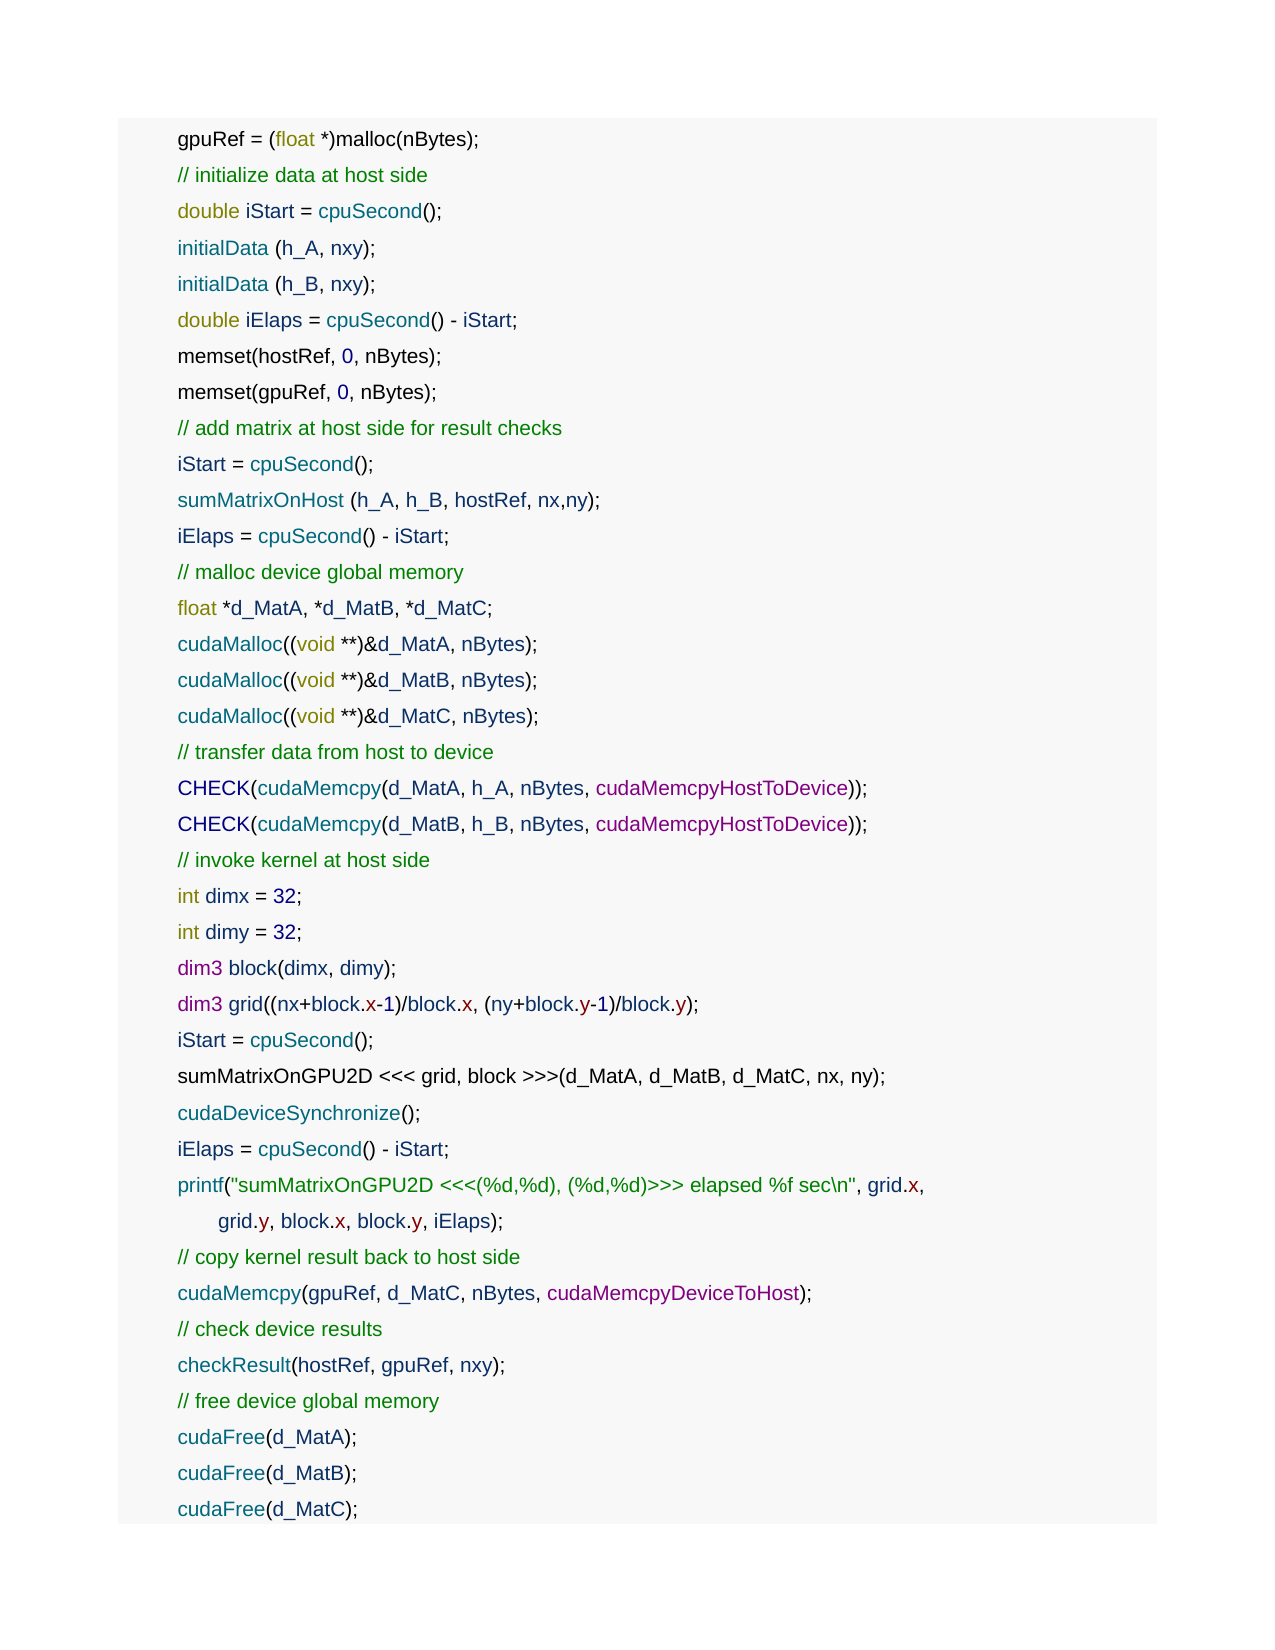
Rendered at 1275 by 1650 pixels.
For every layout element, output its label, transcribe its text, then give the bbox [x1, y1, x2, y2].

text // free device global memory [118, 1379, 1157, 1416]
text cudaMalloc((void **)&d_MatC, nBytes); [118, 695, 1157, 731]
text printf("sumMatrixOnGPU2D <<<(%d,%d), (%d,%d)>>> elapsed %f sec\n", grid.x, [118, 1163, 1157, 1199]
text initialData (h_A, nxy); [118, 226, 1157, 262]
text iStart = cpuSecond(); [118, 1019, 1157, 1055]
text // add matrix at host side for result checks [118, 406, 1157, 442]
text CHECK(cudaMemcpy(d_MatB, h_B, nBytes, cudaMemcpyHostToDevice)); [118, 803, 1157, 839]
text CHECK(cudaMemcpy(d_MatA, h_A, nBytes, cudaMemcpyHostToDevice)); [118, 767, 1157, 803]
text cudaFree(d_MatB); [118, 1452, 1157, 1488]
text int dimx = 32; [118, 875, 1157, 911]
text cudaFree(d_MatA); [118, 1416, 1157, 1452]
text dim3 block(dimx, dimy); [118, 947, 1157, 983]
text int dimy = 32; [118, 911, 1157, 947]
text // initialize data at host side [118, 154, 1157, 190]
text cudaFree(d_MatC); [118, 1488, 1157, 1524]
text // transfer data from host to device [118, 731, 1157, 767]
text cudaMalloc((void **)&d_MatA, nBytes); [118, 623, 1157, 659]
text memset(hostRef, 0, nBytes); [118, 334, 1157, 370]
text iElaps = cpuSecond() - iStart; [118, 1127, 1157, 1163]
text // check device results [118, 1307, 1157, 1343]
text // copy kernel result back to host side [118, 1235, 1157, 1271]
text initialData (h_B, nxy); [118, 262, 1157, 298]
text sumMatrixOnGPU2D <<< grid, block >>>(d_MatA, d_MatB, d_MatC, nx, ny); [118, 1055, 1157, 1091]
text gpuRef = (float *)malloc(nBytes); [118, 118, 1157, 154]
text double iStart = cpuSecond(); [118, 190, 1157, 226]
text dim3 grid((nx+block.x-1)/block.x, (ny+block.y-1)/block.y); [118, 983, 1157, 1019]
text cudaMemcpy(gpuRef, d_MatC, nBytes, cudaMemcpyDeviceToHost); [118, 1271, 1157, 1307]
text checkResult(hostRef, gpuRef, nxy); [118, 1343, 1157, 1379]
text memset(gpuRef, 0, nBytes); [118, 370, 1157, 406]
text // malloc device global memory [118, 551, 1157, 587]
text iElaps = cpuSecond() - iStart; [118, 514, 1157, 551]
text grid.y, block.x, block.y, iElaps); [118, 1199, 1157, 1235]
text cudaMalloc((void **)&d_MatB, nBytes); [118, 659, 1157, 695]
text double iElaps = cpuSecond() - iStart; [118, 298, 1157, 334]
text sumMatrixOnHost (h_A, h_B, hostRef, nx,ny); [118, 478, 1157, 514]
text iStart = cpuSecond(); [118, 442, 1157, 478]
text float *d_MatA, *d_MatB, *d_MatC; [118, 587, 1157, 623]
text // invoke kernel at host side [118, 839, 1157, 875]
text cudaDeviceSynchronize(); [118, 1091, 1157, 1127]
